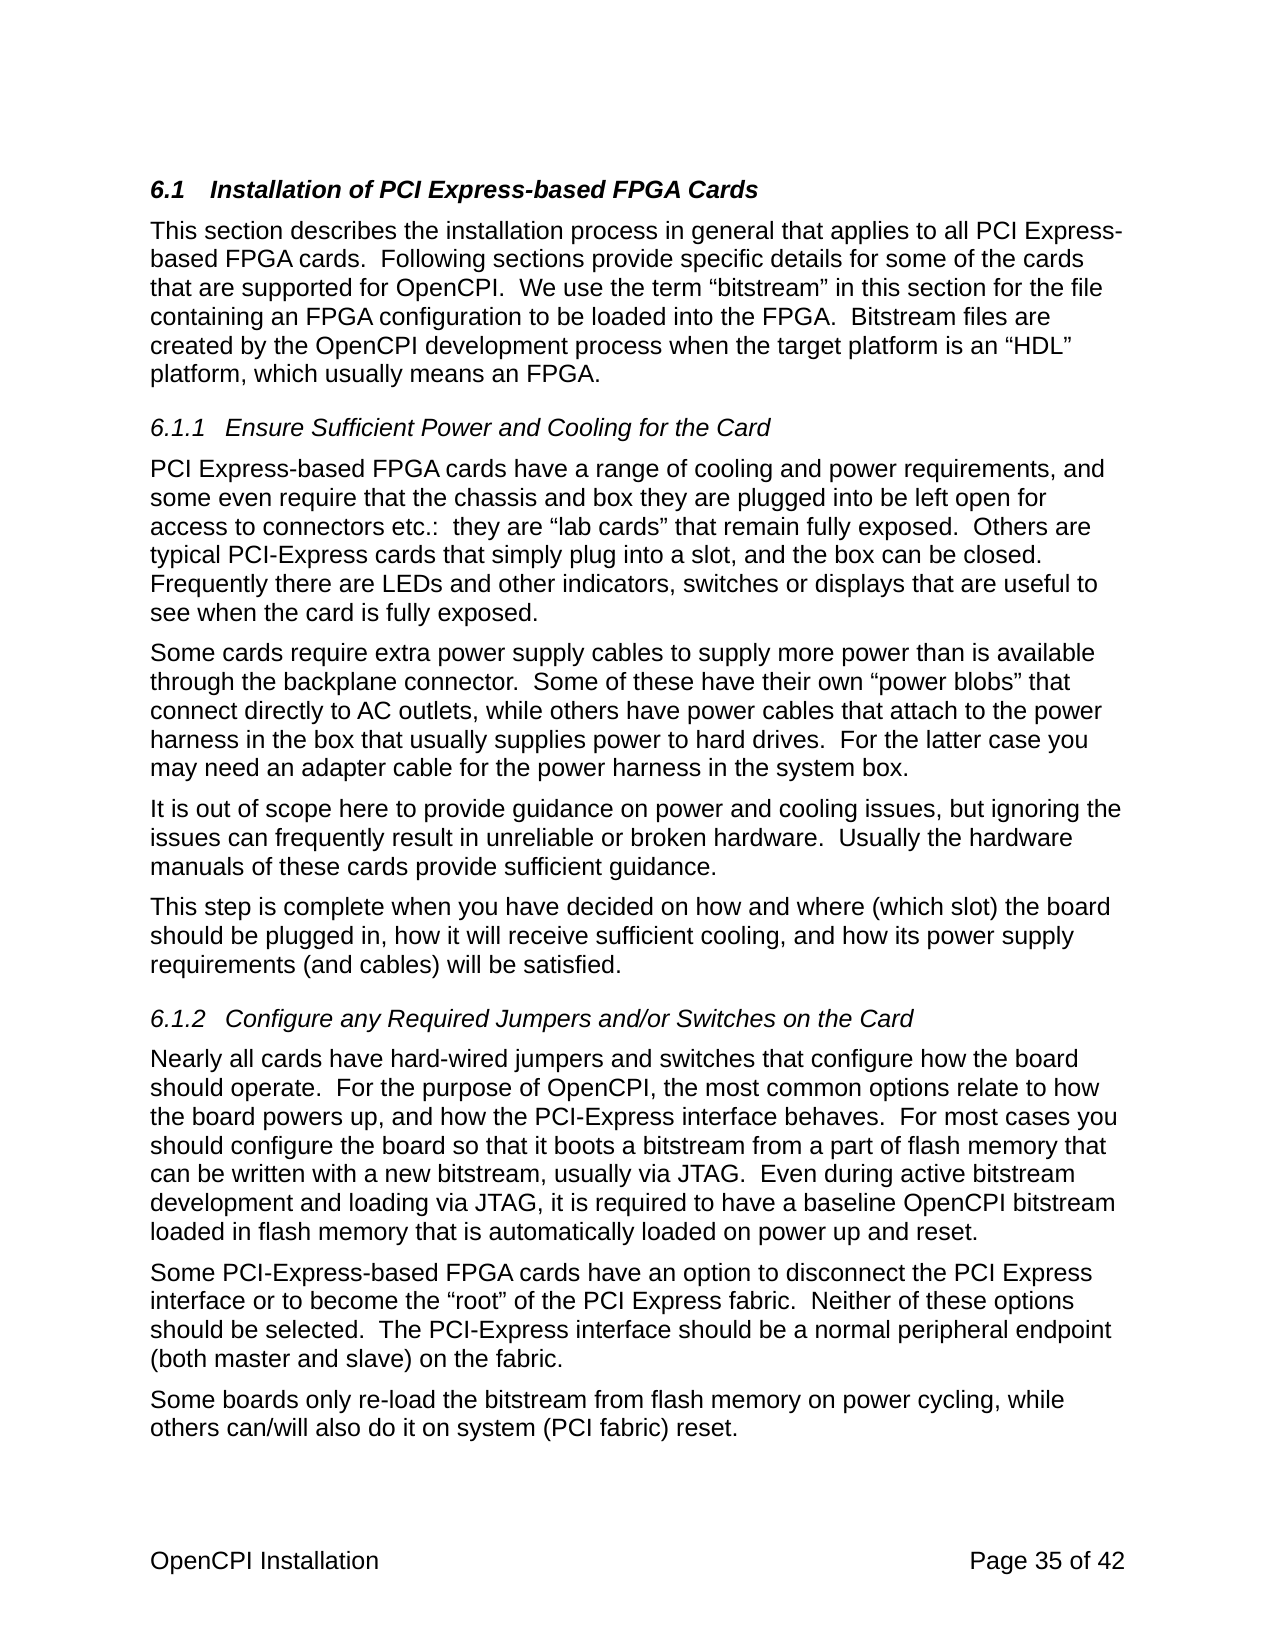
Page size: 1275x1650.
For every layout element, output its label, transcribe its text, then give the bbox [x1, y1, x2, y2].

text Nearly all cards have hard-wired jumpers and switches that configure how the board should operate. For the purpose of OpenCPI, the most common options relate to how the board powers up, and how the PCI-Express interface behaves. For most cases you should configure the board so that it boots a bitstream from a part of flash memory that can be written with a new bitstream, usually via JTAG. Even during active bitstream development and loading via JTAG, it is required to have a baseline OpenCPI bitstream loaded in flash memory that is automatically loaded on power up and reset. [150, 1044, 1125, 1246]
text Some PCI-Express-based FPGA cards have an option to disconnect the PCI Express interface or to become the “root” of the PCI Express fabric. Neither of these options should be selected. The PCI-Express interface should be a normal peripheral endpoint (both master and slave) on the fabric. [150, 1258, 1125, 1373]
subtitle Installation of PCI Express-based FPGA Cards [150, 175, 1125, 204]
text Some boards only re-load the bitstream from flash memory on power cycling, while others can/will also do it on system (PCI fabric) reset. [150, 1384, 1125, 1442]
subtitle Ensure Sufficient Power and Cooling for the Card [150, 413, 1125, 442]
subtitle Configure any Required Jumpers and/or Switches on the Card [150, 1004, 1125, 1032]
text Some cards require extra power supply cables to supply more power than is available through the backplane connector. Some of these have their own “power blobs” that connect directly to AC outlets, while others have power cables that attach to the power harness in the box that usually supplies power to hard drives. For the latter case you may need an adapter cable for the power harness in the system box. [150, 638, 1125, 782]
text This step is complete when you have decided on how and where (which slot) the board should be plugged in, how it will receive sufficient cooling, and how its power supply requirements (and cables) will be satisfied. [150, 892, 1125, 979]
text PCI Express-based FPGA cards have a range of cooling and power requirements, and some even require that the chassis and box they are plugged into be left open for access to connectors etc.: they are “lab cards” that remain fully exposed. Others are typical PCI-Express cards that simply plug into a slot, and the box can be closed. Frequently there are LEDs and other indicators, switches or displays that are useful to see when the card is fully exposed. [150, 454, 1125, 626]
text It is out of scope here to provide guidance on power and cooling issues, but ignoring the issues can frequently result in unreliable or broken hardware. Usually the hardware manuals of these cards provide sufficient guidance. [150, 794, 1125, 880]
text This section describes the installation process in general that applies to all PCI Express-based FPGA cards. Following sections provide specific details for some of the cards that are supported for OpenCPI. We use the term “bitstream” in this section for the file containing an FPGA configuration to be loaded into the FPGA. Bitstream files are created by the OpenCPI development process when the target platform is an “HDL” platform, which usually means an FPGA. [150, 216, 1125, 388]
